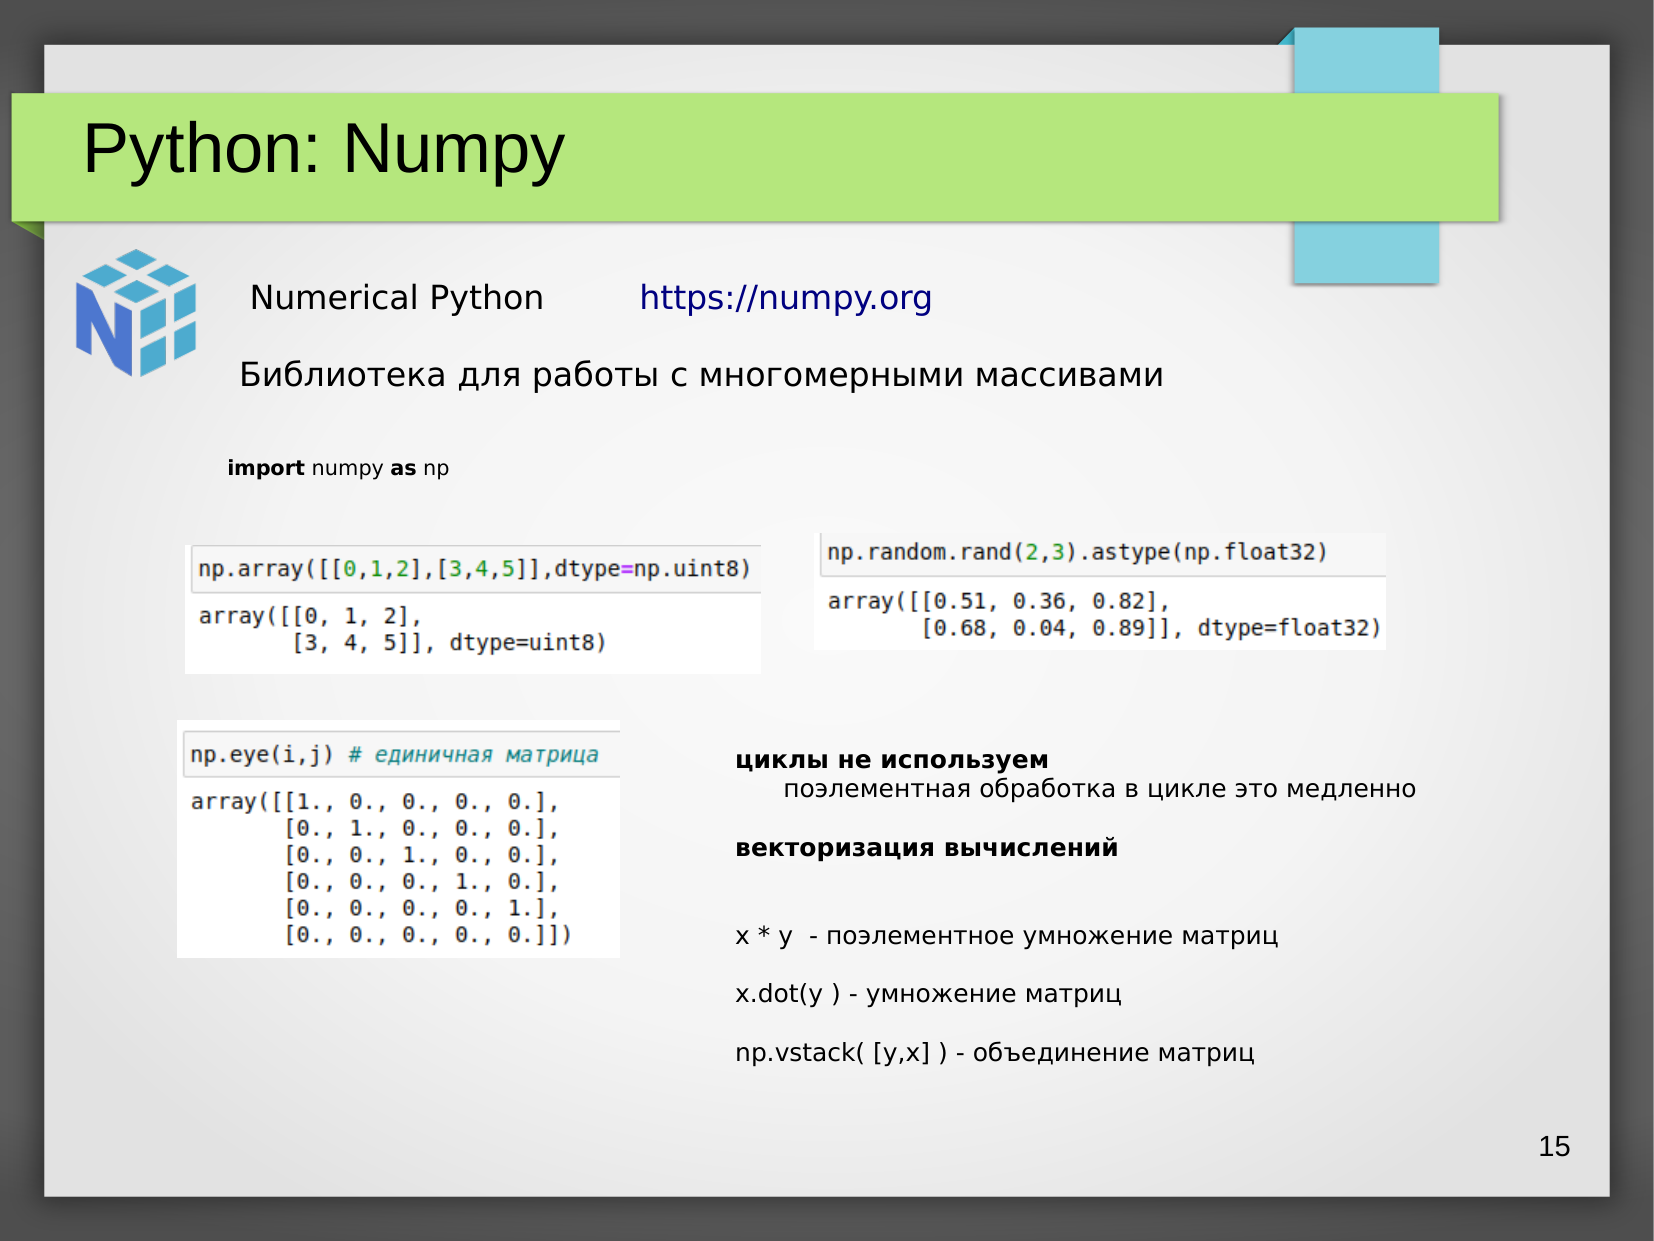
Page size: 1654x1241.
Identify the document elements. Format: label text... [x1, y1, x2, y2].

title Python: Numpy [82, 106, 1264, 189]
text_box import numpy as np [212, 448, 591, 497]
picture [0, 0, 1654, 1241]
text_box циклы не используем поэлементная обработка в цикле это медленно векторизация вычислений x * y - поэлементное умножение матриц x.dot(y ) - умножение матриц np.vstack( [y,x] ) - объединение матриц [720, 737, 1573, 1075]
text_box Numerical Python https://numpy.org Библиотека для работы с многомерными массивами [224, 271, 1323, 449]
